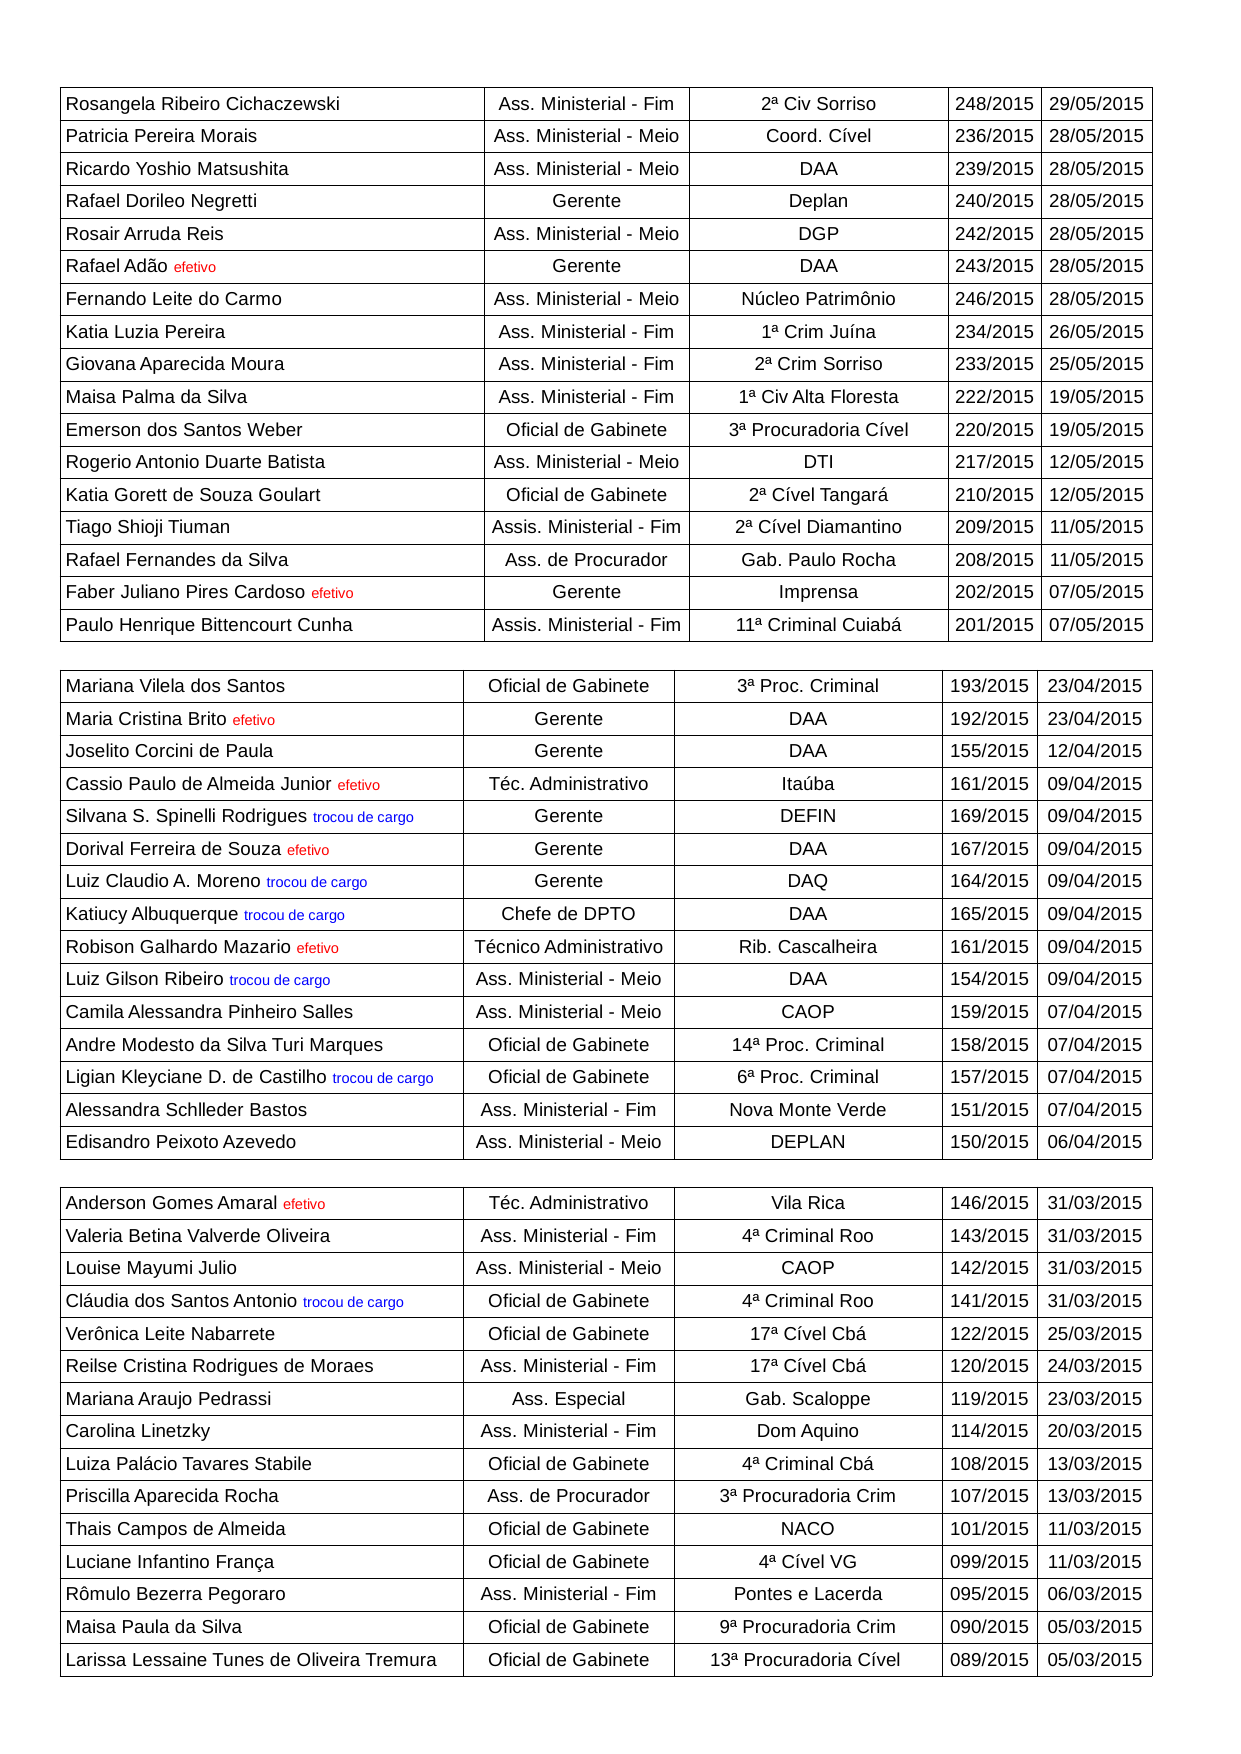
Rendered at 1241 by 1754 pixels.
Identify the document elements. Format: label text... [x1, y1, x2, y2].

table_cell 4ª Criminal Roo [675, 1286, 942, 1317]
table_cell Reilse Cristina Rodrigues de Moraes [61, 1351, 463, 1382]
table_cell Rafael Fernandes da Silva [61, 545, 484, 576]
table_cell 14ª Proc. Criminal [675, 1029, 942, 1061]
table_cell 234/2015 [949, 316, 1041, 348]
table_cell Camila Alessandra Pinheiro Salles [61, 997, 463, 1028]
table_cell Rib. Cascalheira [675, 931, 942, 963]
table_cell 161/2015 [943, 931, 1037, 963]
table_cell Ass. Especial [464, 1383, 674, 1415]
table_header 29/05/2015 [1042, 88, 1152, 120]
table_cell Luiza Palácio Tavares Stabile [61, 1449, 463, 1480]
table_cell Mariana Araujo Pedrassi [61, 1383, 463, 1415]
table_cell Ass. Ministerial - Meio [464, 997, 674, 1028]
table_cell Oficial de Gabinete [464, 1318, 674, 1350]
table_cell Oficial de Gabinete [464, 1062, 674, 1093]
table_cell Ass. Ministerial - Meio [485, 121, 689, 152]
table_cell Emerson dos Santos Weber [61, 414, 484, 446]
table_cell 2ª Cível Tangará [690, 479, 948, 511]
table_cell Assis. Ministerial - Fim [485, 610, 689, 641]
table_cell Ass. Ministerial - Fim [464, 1220, 674, 1252]
table_cell 242/2015 [949, 219, 1041, 250]
table_cell 222/2015 [949, 382, 1041, 413]
table_cell Ass. Ministerial - Meio [464, 964, 674, 996]
table_cell Gerente [485, 186, 689, 217]
table_cell 28/05/2015 [1042, 186, 1152, 217]
table_cell Ass. Ministerial - Meio [485, 447, 689, 478]
table_cell Imprensa [690, 577, 948, 609]
table_cell 233/2015 [949, 349, 1041, 381]
table_cell Rogerio Antonio Duarte Batista [61, 447, 484, 478]
table_cell Fernando Leite do Carmo [61, 284, 484, 315]
table_header 23/04/2015 [1038, 671, 1152, 702]
table_cell 220/2015 [949, 414, 1041, 446]
table_cell Priscilla Aparecida Rocha [61, 1481, 463, 1513]
table_cell 12/05/2015 [1042, 479, 1152, 511]
table_cell Ass. Ministerial - Fim [464, 1416, 674, 1447]
table_header 193/2015 [943, 671, 1037, 702]
table_cell DGP [690, 219, 948, 250]
table_cell 114/2015 [943, 1416, 1037, 1447]
table_cell Itaúba [675, 768, 942, 800]
table_cell Ass. Ministerial - Fim [485, 349, 689, 381]
table_cell 169/2015 [943, 801, 1037, 832]
table_cell 07/04/2015 [1038, 997, 1152, 1028]
table_cell 28/05/2015 [1042, 219, 1152, 250]
table_cell Rômulo Bezerra Pegoraro [61, 1579, 463, 1611]
table_cell 9ª Procuradoria Crim [675, 1612, 942, 1643]
table_cell 4ª Cível VG [675, 1546, 942, 1578]
table_cell Assis. Ministerial - Fim [485, 512, 689, 543]
table_cell DEPLAN [675, 1127, 942, 1158]
table_cell 167/2015 [943, 834, 1037, 865]
table_cell Giovana Aparecida Moura [61, 349, 484, 381]
table_cell Deplan [690, 186, 948, 217]
table_cell Oficial de Gabinete [464, 1286, 674, 1317]
table_cell Luiz Gilson Ribeiro trocou de cargo [61, 964, 463, 996]
table_cell 13/03/2015 [1038, 1449, 1152, 1480]
table_header 3ª Proc. Criminal [675, 671, 942, 702]
table_cell 095/2015 [943, 1579, 1037, 1611]
table_cell 09/04/2015 [1038, 931, 1152, 963]
table_cell 09/04/2015 [1038, 801, 1152, 832]
table_cell 11/03/2015 [1038, 1546, 1152, 1578]
table_cell 157/2015 [943, 1062, 1037, 1093]
table_cell 28/05/2015 [1042, 121, 1152, 152]
table_cell 158/2015 [943, 1029, 1037, 1061]
table_cell Ass. Ministerial - Meio [464, 1127, 674, 1158]
table_cell 141/2015 [943, 1286, 1037, 1317]
table_cell Ass. de Procurador [464, 1481, 674, 1513]
table_cell DEFIN [675, 801, 942, 832]
table_cell 31/03/2015 [1038, 1286, 1152, 1317]
table_cell 165/2015 [943, 899, 1037, 930]
table_cell DAA [675, 899, 942, 930]
table_cell 20/03/2015 [1038, 1416, 1152, 1447]
table_cell 07/04/2015 [1038, 1062, 1152, 1093]
table_cell Gerente [464, 736, 674, 767]
table_cell Maisa Paula da Silva [61, 1612, 463, 1643]
table_cell Joselito Corcini de Paula [61, 736, 463, 767]
table_cell DAA [675, 964, 942, 996]
table_cell 28/05/2015 [1042, 284, 1152, 315]
table_cell 23/03/2015 [1038, 1383, 1152, 1415]
table_cell DAA [675, 736, 942, 767]
table_cell Dorival Ferreira de Souza efetivo [61, 834, 463, 865]
table_cell Gab. Paulo Rocha [690, 545, 948, 576]
table_cell 12/05/2015 [1042, 447, 1152, 478]
table_cell 192/2015 [943, 703, 1037, 735]
table_cell Maria Cristina Brito efetivo [61, 703, 463, 735]
table_cell Gerente [464, 801, 674, 832]
table_cell 107/2015 [943, 1481, 1037, 1513]
table_cell Oficial de Gabinete [464, 1514, 674, 1545]
table_cell Rafael Adão efetivo [61, 251, 484, 283]
table_cell Larissa Lessaine Tunes de Oliveira Tremura [61, 1644, 463, 1676]
table_cell 143/2015 [943, 1220, 1037, 1252]
table_cell 07/04/2015 [1038, 1029, 1152, 1061]
table_cell Ass. Ministerial - Fim [485, 382, 689, 413]
table_cell 25/03/2015 [1038, 1318, 1152, 1350]
table_cell 09/04/2015 [1038, 866, 1152, 898]
table_cell 07/05/2015 [1042, 577, 1152, 609]
table_cell Katia Gorett de Souza Goulart [61, 479, 484, 511]
table_cell Gerente [464, 703, 674, 735]
table_cell 1ª Crim Juína [690, 316, 948, 348]
table_cell Oficial de Gabinete [464, 1449, 674, 1480]
table_cell 122/2015 [943, 1318, 1037, 1350]
table_cell Luciane Infantino França [61, 1546, 463, 1578]
table_cell Edisandro Peixoto Azevedo [61, 1127, 463, 1158]
table_cell 13ª Procuradoria Cível [675, 1644, 942, 1676]
table_cell 2ª Crim Sorriso [690, 349, 948, 381]
table_cell Dom Aquino [675, 1416, 942, 1447]
table_cell 07/04/2015 [1038, 1094, 1152, 1126]
table_cell Faber Juliano Pires Cardoso efetivo [61, 577, 484, 609]
table_cell Ass. de Procurador [485, 545, 689, 576]
table_cell 154/2015 [943, 964, 1037, 996]
table_cell 24/03/2015 [1038, 1351, 1152, 1382]
table_cell 19/05/2015 [1042, 382, 1152, 413]
table_cell Alessandra Schlleder Bastos [61, 1094, 463, 1126]
table_cell Verônica Leite Nabarrete [61, 1318, 463, 1350]
table_header 31/03/2015 [1038, 1188, 1152, 1219]
table_cell Ass. Ministerial - Meio [485, 219, 689, 250]
table_cell 2ª Cível Diamantino [690, 512, 948, 543]
table_cell Cláudia dos Santos Antonio trocou de cargo [61, 1286, 463, 1317]
table_cell Gerente [485, 251, 689, 283]
table_cell Robison Galhardo Mazario efetivo [61, 931, 463, 963]
table_cell 11/03/2015 [1038, 1514, 1152, 1545]
table_cell CAOP [675, 1253, 942, 1284]
table_cell 201/2015 [949, 610, 1041, 641]
table_cell 4ª Criminal Roo [675, 1220, 942, 1252]
table_cell DAQ [675, 866, 942, 898]
table_cell 4ª Criminal Cbá [675, 1449, 942, 1480]
table_cell 151/2015 [943, 1094, 1037, 1126]
table_cell Núcleo Patrimônio [690, 284, 948, 315]
table_header 146/2015 [943, 1188, 1037, 1219]
table_header Ass. Ministerial - Fim [485, 88, 689, 120]
table_cell 13/03/2015 [1038, 1481, 1152, 1513]
table_cell 09/04/2015 [1038, 834, 1152, 865]
table_cell DTI [690, 447, 948, 478]
table_cell Oficial de Gabinete [485, 414, 689, 446]
table_cell 09/04/2015 [1038, 899, 1152, 930]
table_cell Ligian Kleyciane D. de Castilho trocou de cargo [61, 1062, 463, 1093]
table_cell Ass. Ministerial - Meio [485, 284, 689, 315]
table_cell Chefe de DPTO [464, 899, 674, 930]
table_cell 12/04/2015 [1038, 736, 1152, 767]
table_cell Katiucy Albuquerque trocou de cargo [61, 899, 463, 930]
table_cell DAA [690, 251, 948, 283]
table_cell Cassio Paulo de Almeida Junior efetivo [61, 768, 463, 800]
table_header Vila Rica [675, 1188, 942, 1219]
table_header Anderson Gomes Amaral efetivo [61, 1188, 463, 1219]
table_cell Técnico Administrativo [464, 931, 674, 963]
table_cell 090/2015 [943, 1612, 1037, 1643]
table_cell Oficial de Gabinete [464, 1029, 674, 1061]
table_cell Ass. Ministerial - Fim [464, 1094, 674, 1126]
table_cell 089/2015 [943, 1644, 1037, 1676]
table_cell 108/2015 [943, 1449, 1037, 1480]
table_cell 119/2015 [943, 1383, 1037, 1415]
table_cell DAA [690, 153, 948, 185]
table_cell Maisa Palma da Silva [61, 382, 484, 413]
table_cell 101/2015 [943, 1514, 1037, 1545]
table_cell CAOP [675, 997, 942, 1028]
table_cell Thais Campos de Almeida [61, 1514, 463, 1545]
table_cell 099/2015 [943, 1546, 1037, 1578]
table_cell 246/2015 [949, 284, 1041, 315]
table_cell 11/05/2015 [1042, 545, 1152, 576]
table_cell 31/03/2015 [1038, 1220, 1152, 1252]
table_cell 210/2015 [949, 479, 1041, 511]
table_header Téc. Administrativo [464, 1188, 674, 1219]
table_cell 3ª Procuradoria Crim [675, 1481, 942, 1513]
table_cell Rafael Dorileo Negretti [61, 186, 484, 217]
table_header Oficial de Gabinete [464, 671, 674, 702]
table_cell 150/2015 [943, 1127, 1037, 1158]
table_cell 243/2015 [949, 251, 1041, 283]
table_cell 3ª Procuradoria Cível [690, 414, 948, 446]
table_cell 1ª Civ Alta Floresta [690, 382, 948, 413]
table_cell 202/2015 [949, 577, 1041, 609]
table_cell Gerente [485, 577, 689, 609]
table_cell Ass. Ministerial - Fim [464, 1579, 674, 1611]
table_cell 23/04/2015 [1038, 703, 1152, 735]
table_cell NACO [675, 1514, 942, 1545]
table_cell 11ª Criminal Cuiabá [690, 610, 948, 641]
table_cell Katia Luzia Pereira [61, 316, 484, 348]
table_cell DAA [675, 834, 942, 865]
table_cell 17ª Cível Cbá [675, 1318, 942, 1350]
table_cell Ricardo Yoshio Matsushita [61, 153, 484, 185]
table_cell Oficial de Gabinete [464, 1644, 674, 1676]
table_cell Patricia Pereira Morais [61, 121, 484, 152]
table_cell 161/2015 [943, 768, 1037, 800]
table_cell Coord. Cível [690, 121, 948, 152]
table_cell Luiz Claudio A. Moreno trocou de cargo [61, 866, 463, 898]
table_header Mariana Vilela dos Santos [61, 671, 463, 702]
table_cell Gerente [464, 834, 674, 865]
table_cell Oficial de Gabinete [464, 1546, 674, 1578]
table_cell Valeria Betina Valverde Oliveira [61, 1220, 463, 1252]
table_cell Ass. Ministerial - Meio [485, 153, 689, 185]
table_cell 31/03/2015 [1038, 1253, 1152, 1284]
table_cell 07/05/2015 [1042, 610, 1152, 641]
table_cell Nova Monte Verde [675, 1094, 942, 1126]
table_cell 09/04/2015 [1038, 768, 1152, 800]
table_cell 09/04/2015 [1038, 964, 1152, 996]
table_cell 28/05/2015 [1042, 251, 1152, 283]
table_cell 164/2015 [943, 866, 1037, 898]
table_cell 6ª Proc. Criminal [675, 1062, 942, 1093]
table_cell Téc. Administrativo [464, 768, 674, 800]
table_cell 19/05/2015 [1042, 414, 1152, 446]
table_cell Oficial de Gabinete [464, 1612, 674, 1643]
table_cell Gab. Scaloppe [675, 1383, 942, 1415]
table_cell Ass. Ministerial - Meio [464, 1253, 674, 1284]
table_cell DAA [675, 703, 942, 735]
table_cell 239/2015 [949, 153, 1041, 185]
table_cell Oficial de Gabinete [485, 479, 689, 511]
table_cell Paulo Henrique Bittencourt Cunha [61, 610, 484, 641]
table_cell Silvana S. Spinelli Rodrigues trocou de cargo [61, 801, 463, 832]
table_cell Rosair Arruda Reis [61, 219, 484, 250]
table_header 248/2015 [949, 88, 1041, 120]
table_cell 11/05/2015 [1042, 512, 1152, 543]
table_cell 25/05/2015 [1042, 349, 1152, 381]
table_cell Ass. Ministerial - Fim [464, 1351, 674, 1382]
table_cell Andre Modesto da Silva Turi Marques [61, 1029, 463, 1061]
table_cell 17ª Cível Cbá [675, 1351, 942, 1382]
table_cell 05/03/2015 [1038, 1612, 1152, 1643]
table_cell 06/03/2015 [1038, 1579, 1152, 1611]
table_cell 159/2015 [943, 997, 1037, 1028]
table_cell 28/05/2015 [1042, 153, 1152, 185]
table_cell 120/2015 [943, 1351, 1037, 1382]
table_cell 05/03/2015 [1038, 1644, 1152, 1676]
table_cell 240/2015 [949, 186, 1041, 217]
table_cell Carolina Linetzky [61, 1416, 463, 1447]
table_cell Louise Mayumi Julio [61, 1253, 463, 1284]
table_cell 236/2015 [949, 121, 1041, 152]
table_cell 208/2015 [949, 545, 1041, 576]
table_header 2ª Civ Sorriso [690, 88, 948, 120]
table_cell 155/2015 [943, 736, 1037, 767]
table_cell Gerente [464, 866, 674, 898]
table_cell 217/2015 [949, 447, 1041, 478]
table_cell 26/05/2015 [1042, 316, 1152, 348]
table_cell Ass. Ministerial - Fim [485, 316, 689, 348]
table_cell 142/2015 [943, 1253, 1037, 1284]
table_cell Tiago Shioji Tiuman [61, 512, 484, 543]
table_cell 06/04/2015 [1038, 1127, 1152, 1158]
table_cell 209/2015 [949, 512, 1041, 543]
table_header Rosangela Ribeiro Cichaczewski [61, 88, 484, 120]
table_cell Pontes e Lacerda [675, 1579, 942, 1611]
